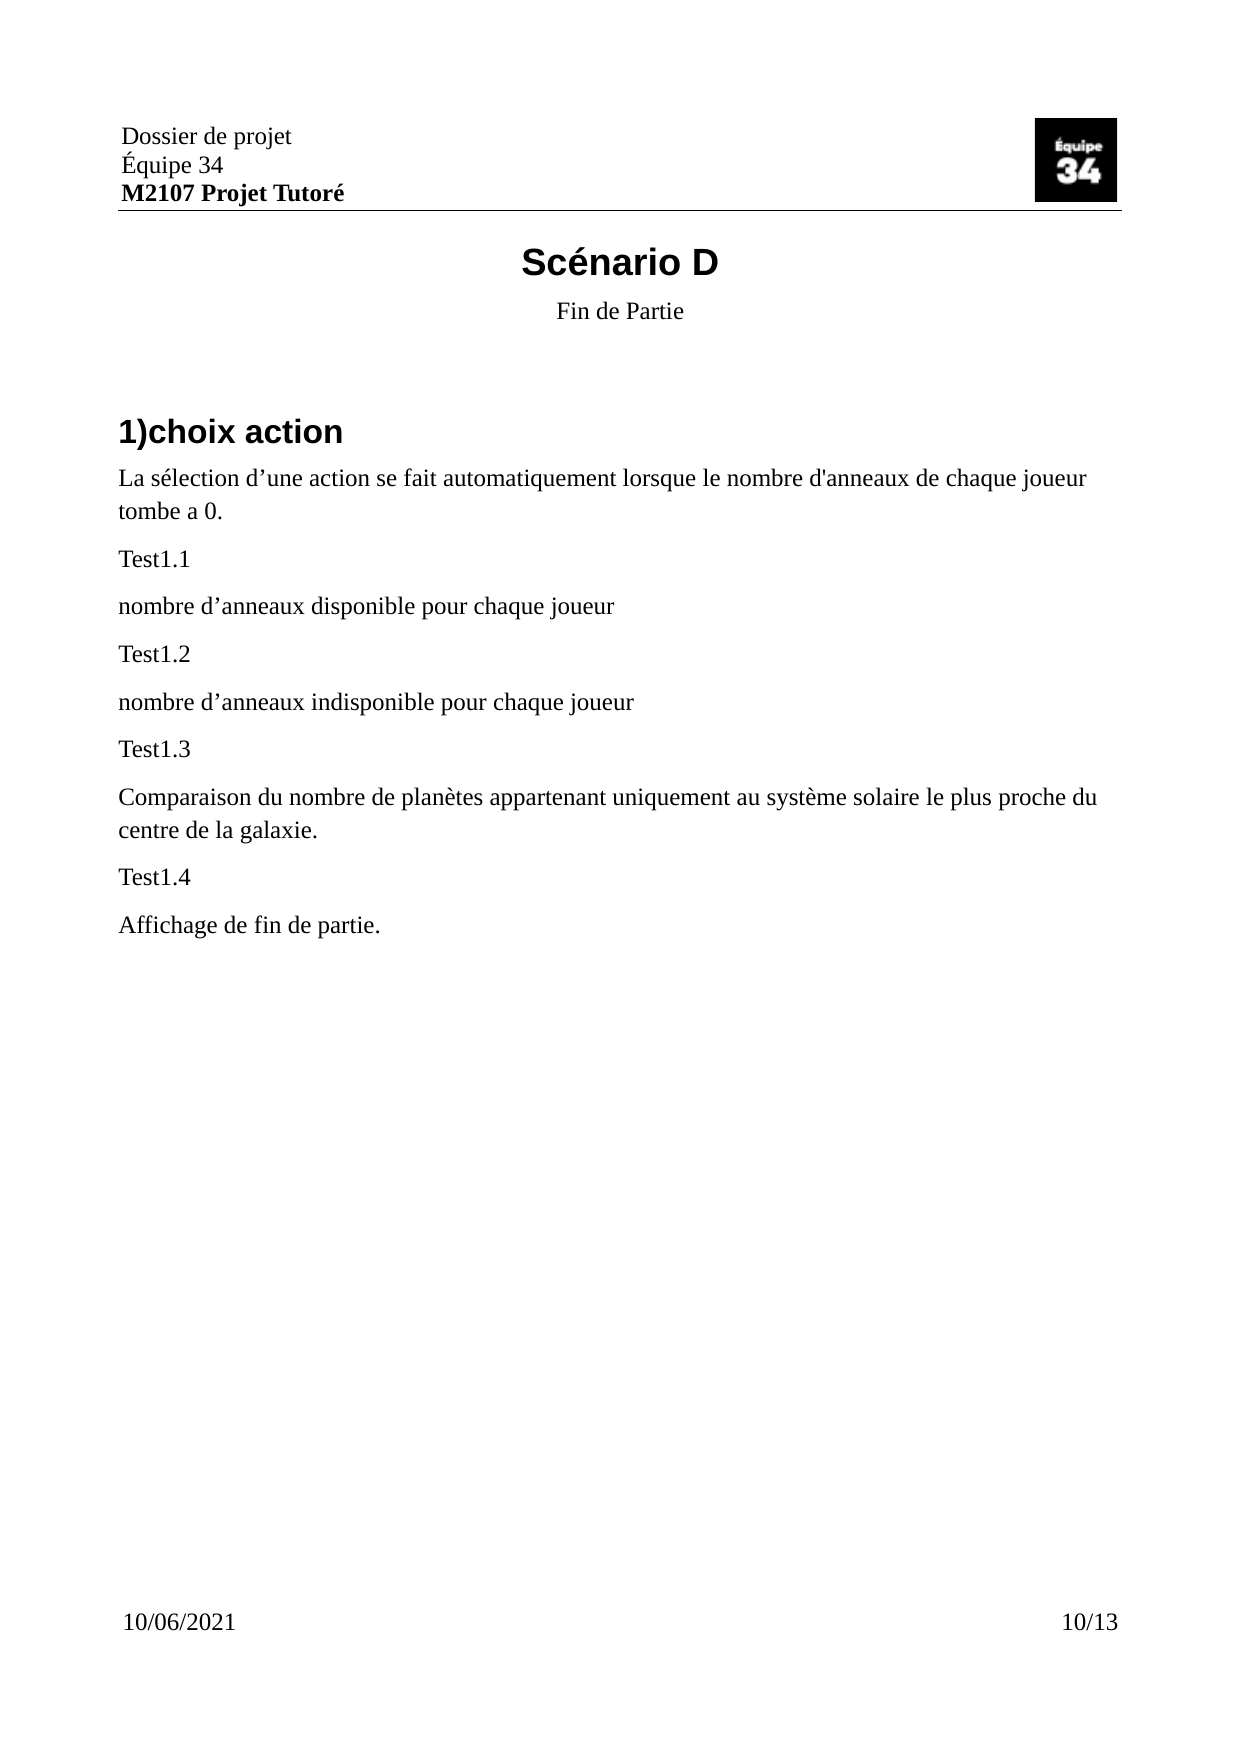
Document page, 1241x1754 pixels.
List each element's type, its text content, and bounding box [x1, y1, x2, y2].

text Test1.3 [118, 734, 1122, 763]
text Test1.4 [118, 862, 1122, 891]
subtitle Scénario D [118, 240, 1122, 283]
text nombre d’anneaux indisponible pour chaque joueur [118, 687, 1122, 715]
picture [1034, 118, 1118, 202]
text Fin de Partie [118, 296, 1122, 325]
text Test1.1 [118, 544, 1122, 572]
text nombre d’anneaux disponible pour chaque joueur [118, 591, 1122, 620]
text La sélection d’une action se fait automatiquement lorsque le nombre d'anneaux de chaque joueur tombe a 0. [118, 463, 1122, 525]
text Comparaison du nombre de planètes appartenant uniquement au système solaire le plus proche du centre de la galaxie. [118, 782, 1122, 843]
text Test1.2 [118, 639, 1122, 668]
text Affichage de fin de partie. [118, 910, 1122, 939]
subtitle 1)choix action [118, 412, 1122, 451]
